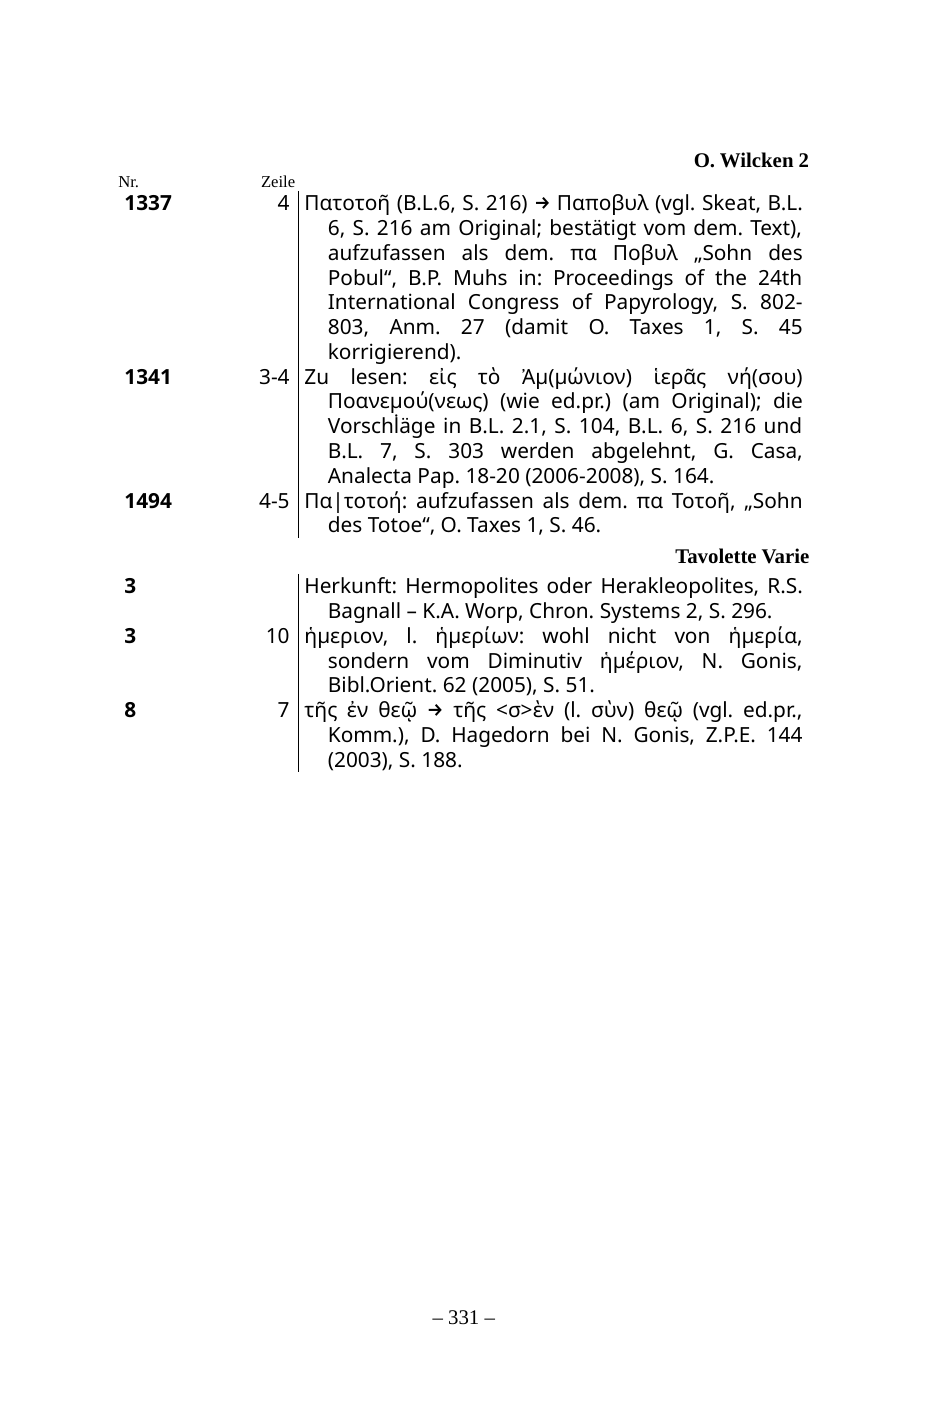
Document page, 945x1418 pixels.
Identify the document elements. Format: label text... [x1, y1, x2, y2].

table_header Herkunft: Hermopolites oder Herakleopolites, R.S. Bagnall – K.A. Worp, Chron. Systems 2, S. 296. [299, 574, 809, 623]
table_cell 1341 [118, 364, 207, 488]
table_cell Πατοτοῆ (B.L.6, S. 216) → Παποβυλ (vgl. Skeat, B.L. 6, S. 216 am Original; bestätigt vom dem. Text), aufzufassen als dem. πα Ποβυλ „Sohn des Pobul“, B.P. Muhs in: Proceedings of the 24th International Congress of Papyrology, S. 802-803, Anm. 27 (damit O. Taxes 1, S. 45 korrigierend). [299, 191, 809, 364]
table_cell ἡμεριον, l. ἡμερίων: wohl nicht von ἡμερία, sondern vom Diminutiv ἡμέριον, N. Gonis, Bibl.Orient. 62 (2005), S. 51. [299, 624, 809, 698]
table_cell 3-4 [207, 364, 298, 488]
table_cell 1337 [118, 191, 207, 364]
table_cell 4 [207, 191, 298, 364]
table_cell 3 [118, 624, 207, 698]
table_cell 7 [207, 698, 298, 772]
table_header 3 [118, 574, 207, 623]
table_cell 1494 [118, 488, 207, 538]
table_cell 4-5 [207, 488, 298, 538]
table_cell τῆς ἐν θεῷ → τῆς <σ>ὲν (l. σὺν) θεῷ (vgl. ed.pr., Komm.), D. Hagedorn bei N. Gonis, Z.P.E. 144 (2003), S. 188. [299, 698, 809, 772]
table_cell 8 [118, 698, 207, 772]
subtitle Tavolette Varie [118, 544, 809, 568]
table_cell 10 [207, 624, 298, 698]
table_cell Ζu lesen: εἰς τὸ Ἀμ(μώνιον) ἱερᾶς νή(σου) Ποανεμ̣ού(νεως) (wie ed.pr.) (am Original); die Vorschläge in B.L. 2.1, S. 104, Β.L. 6, S. 216 und B.L. 7, S. 303 werden abgelehnt, G. Casa, Analecta Pap. 18-20 (2006-2008), S. 164. [299, 364, 809, 488]
table_cell Πα|τοτοή: aufzufassen als dem. πα Τοτοῆ, „Sohn des Totoe“, O. Taxes 1, S. 46. [299, 488, 809, 538]
table_header [207, 574, 298, 623]
